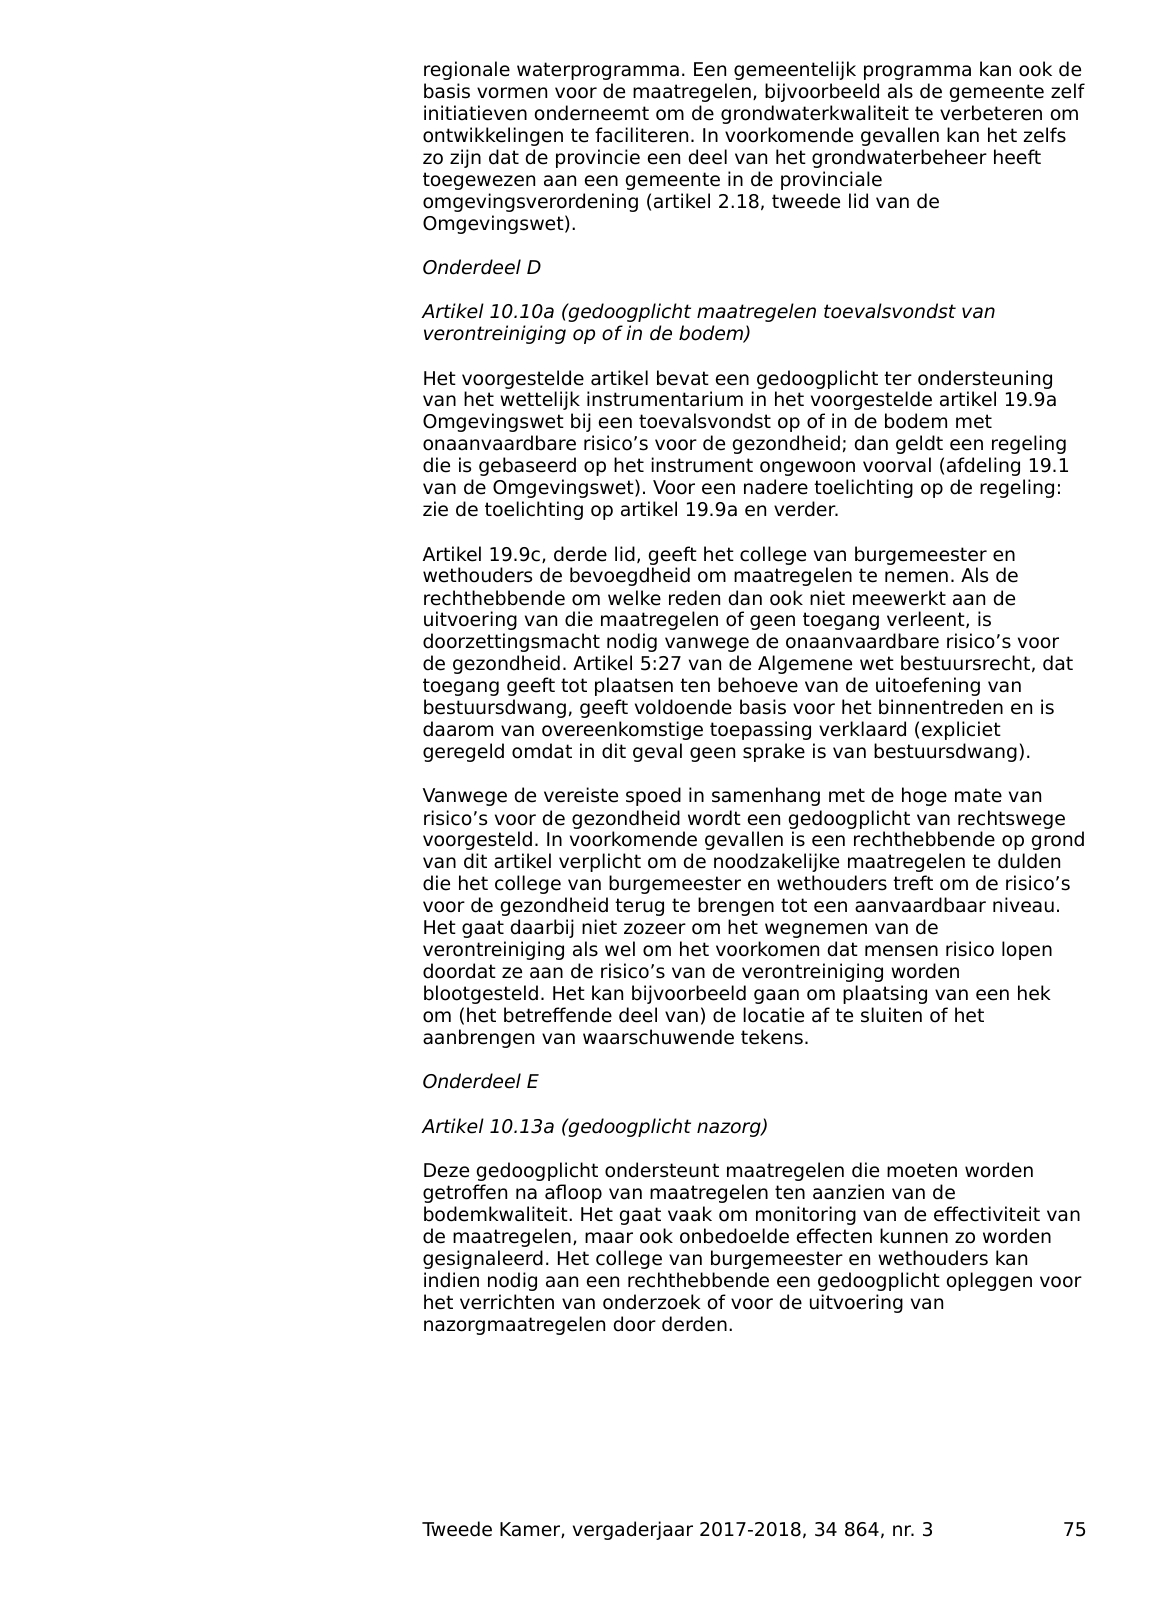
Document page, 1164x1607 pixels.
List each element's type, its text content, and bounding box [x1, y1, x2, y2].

text Het voorgestelde artikel bevat een gedoogplicht ter ondersteuning van het wettelijk instrumentarium in het voorgestelde artikel 19.9a Omgevingswet bij een toevalsvondst op of in de bodem met onaanvaardbare risico’s voor de gezondheid; dan geldt een regeling die is gebaseerd op het instrument ongewoon voorval (afdeling 19.1 van de Omgevingswet). Voor een nadere toelichting op de regeling: zie de toelichting op artikel 19.9a en verder. [422, 367, 1087, 521]
text regionale waterprogramma. Een gemeentelijk programma kan ook de basis vormen voor de maatregelen, bijvoorbeeld als de gemeente zelf initiatieven onderneemt om de grondwaterkwaliteit te verbeteren om ontwikkelingen te faciliteren. In voorkomende gevallen kan het zelfs zo zijn dat de provincie een deel van het grondwaterbeheer heeft toegewezen aan een gemeente in de provinciale omgevingsverordening (artikel 2.18, tweede lid van de Omgevingswet). [422, 59, 1087, 235]
text Artikel 19.9c, derde lid, geeft het college van burgemeester en wethouders de bevoegdheid om maatregelen te nemen. Als de rechthebbende om welke reden dan ook niet meewerkt aan de uitvoering van die maatregelen of geen toegang verleent, is doorzettingsmacht nodig vanwege de onaanvaardbare risico’s voor de gezondheid. Artikel 5:27 van de Algemene wet bestuursrecht, dat toegang geeft tot plaatsen ten behoeve van de uitoefening van bestuursdwang, geeft voldoende basis voor het binnentreden en is daarom van overeenkomstige toepassing verklaard (expliciet geregeld omdat in dit geval geen sprake is van bestuursdwang). [422, 543, 1087, 763]
text Deze gedoogplicht ondersteunt maatregelen die moeten worden getroffen na afloop van maatregelen ten aanzien van de bodemkwaliteit. Het gaat vaak om monitoring van de effectiviteit van de maatregelen, maar ook onbedoelde effecten kunnen zo worden gesignaleerd. Het college van burgemeester en wethouders kan indien nodig aan een rechthebbende een gedoogplicht opleggen voor het verrichten van onderzoek of voor de uitvoering van nazorgmaatregelen door derden. [422, 1160, 1087, 1336]
text Vanwege de vereiste spoed in samenhang met de hoge mate van risico’s voor de gezondheid wordt een gedoogplicht van rechtswege voorgesteld. In voorkomende gevallen is een rechthebbende op grond van dit artikel verplicht om de noodzakelijke maatregelen te dulden die het college van burgemeester en wethouders treft om de risico’s voor de gezondheid terug te brengen tot een aanvaardbaar niveau. Het gaat daarbij niet zozeer om het wegnemen van de verontreiniging als wel om het voorkomen dat mensen risico lopen doordat ze aan de risico’s van de verontreiniging worden blootgesteld. Het kan bijvoorbeeld gaan om plaatsing van een hek om (het betreffende deel van) de locatie af te sluiten of het aanbrengen van waarschuwende tekens. [422, 785, 1087, 1049]
subtitle Onderdeel D [422, 257, 1087, 279]
subtitle Artikel 10.10a (gedoogplicht maatregelen toevalsvondst van verontreiniging op of in de bodem) [422, 301, 1087, 345]
subtitle Onderdeel E [422, 1071, 1087, 1093]
subtitle Artikel 10.13a (gedoogplicht nazorg) [422, 1116, 1087, 1137]
